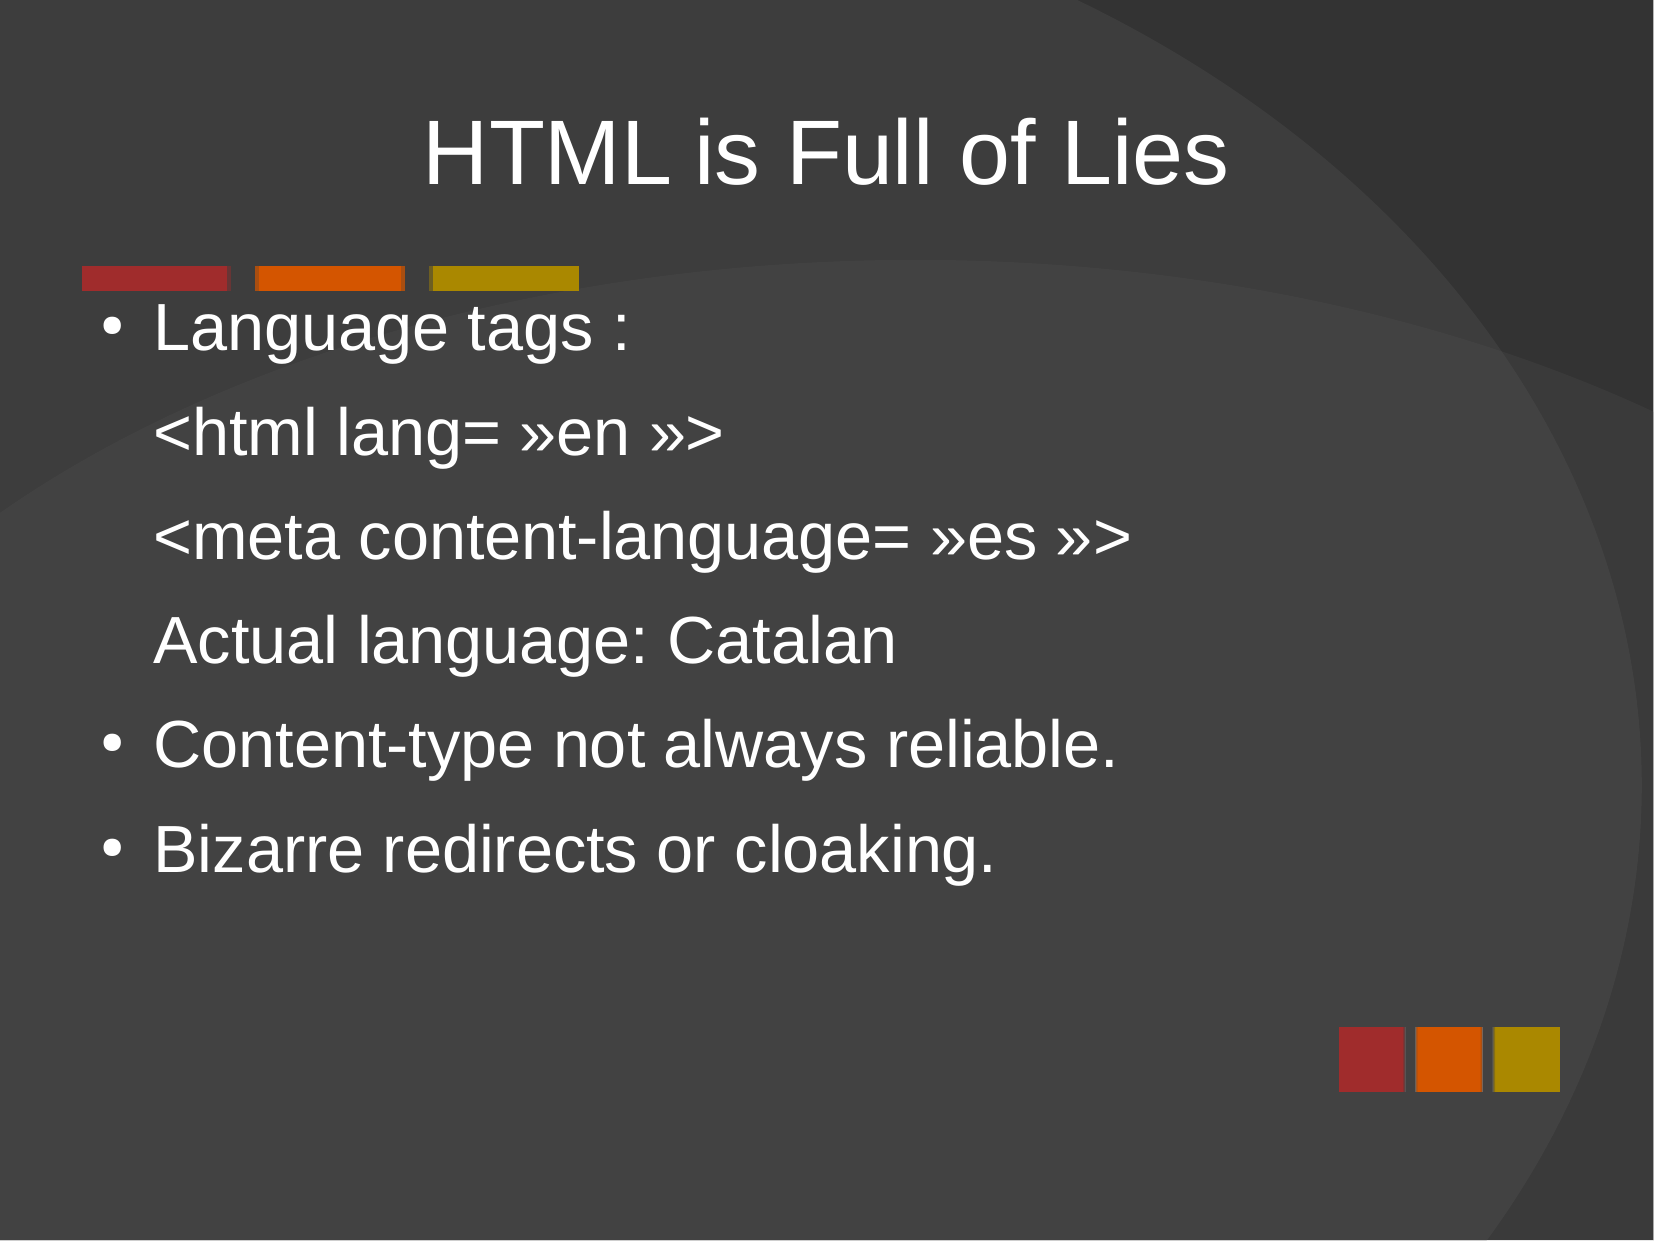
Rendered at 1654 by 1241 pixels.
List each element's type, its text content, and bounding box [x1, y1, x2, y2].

picture [82, 266, 579, 290]
title HTML is Full of Lies [82, 49, 1571, 257]
picture [1339, 1027, 1560, 1092]
list Language tags : <html lang= »en »> <meta content-language= »es »> Actual language: Catalan Content-type not always reliable. Bizarre redirects or cloaking. [82, 290, 1571, 1010]
